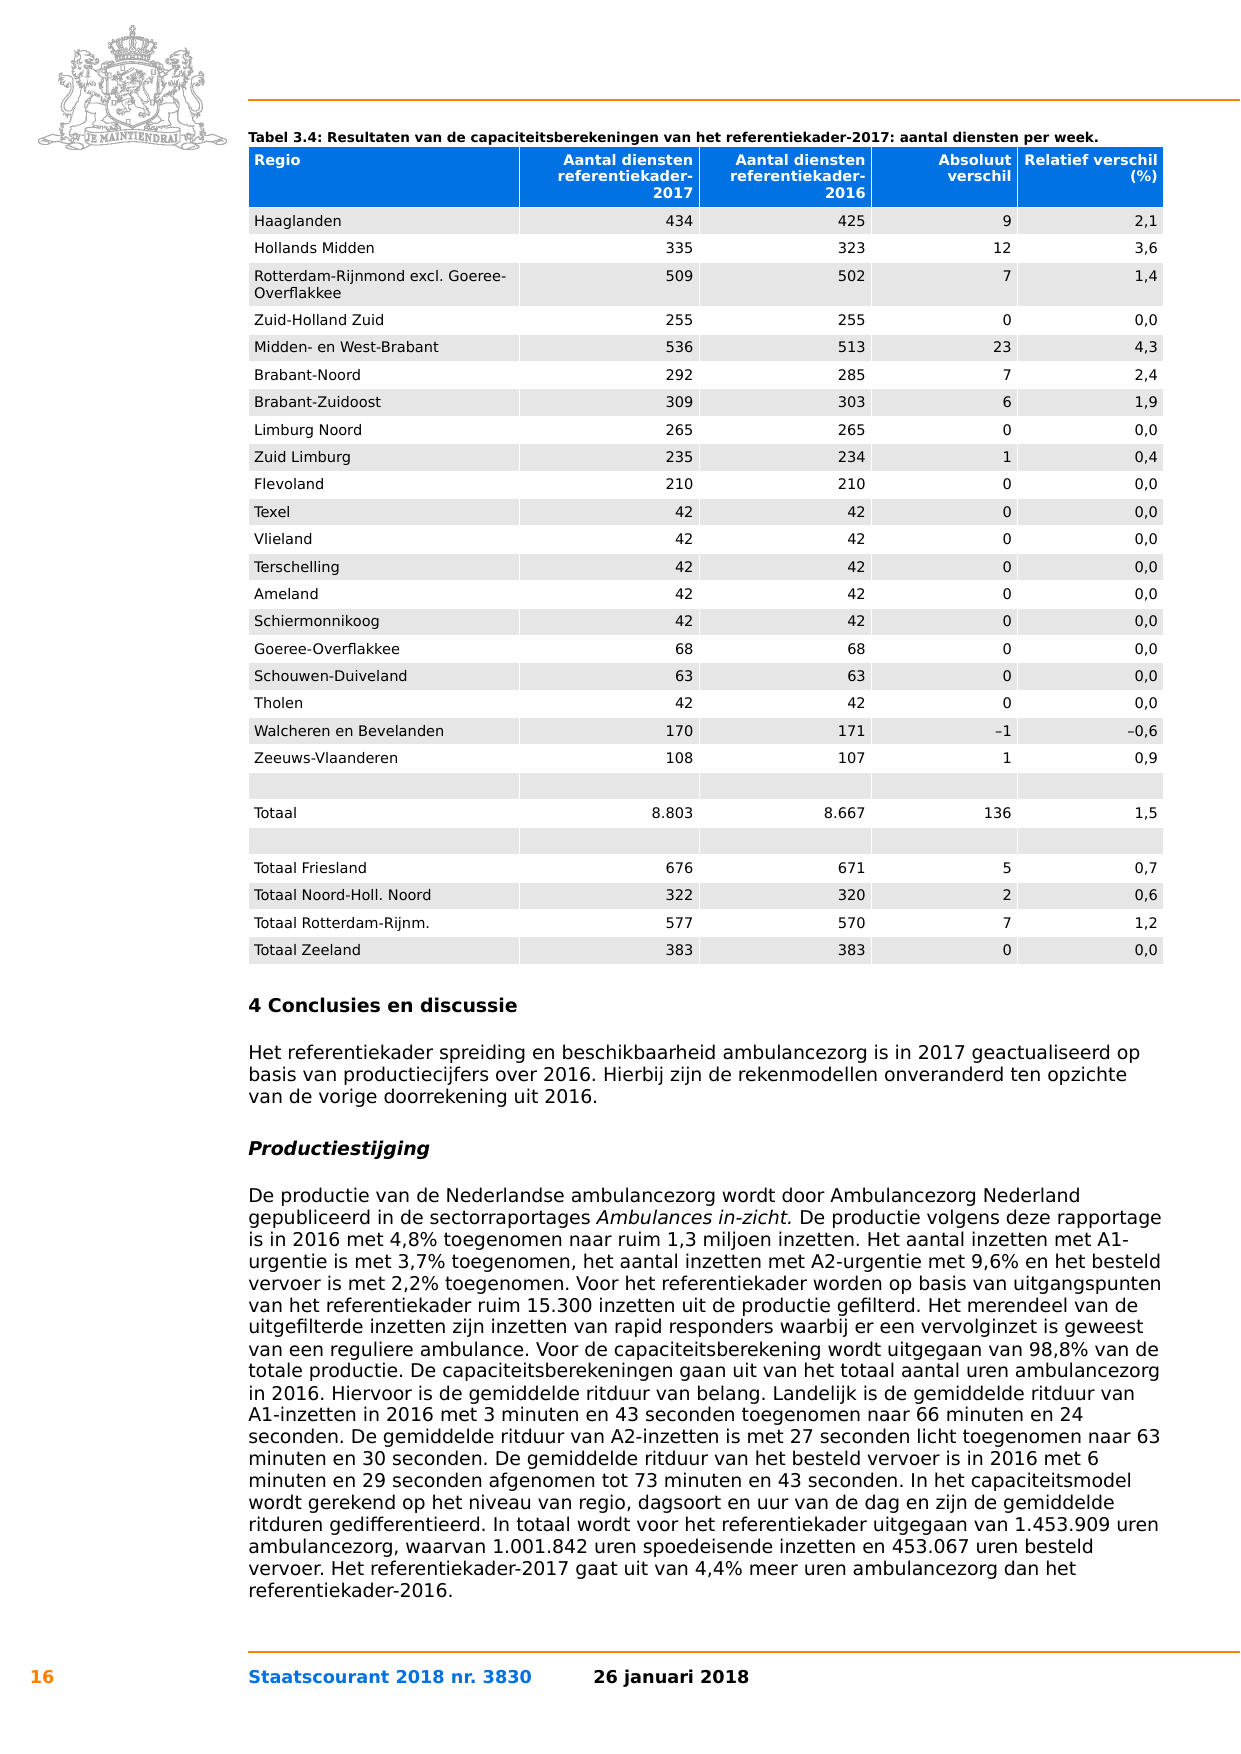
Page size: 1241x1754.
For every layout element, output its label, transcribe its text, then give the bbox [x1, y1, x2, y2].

table_header Tabel 3.4: Resultaten van de capaciteitsberekeningen van het referentiekader-2017: aantal diensten per week. [248, 130, 1163, 146]
table_cell Zeeuws-Vlaanderen [249, 746, 519, 772]
table_cell 42 [520, 526, 699, 553]
subtitle 4 Conclusies en discussie [248, 995, 1163, 1017]
table_cell 42 [700, 499, 871, 525]
table_cell Brabant-Noord [249, 362, 519, 388]
table_cell 1,4 [1018, 263, 1163, 306]
table_cell 265 [520, 417, 699, 443]
table_cell 3,6 [1018, 235, 1163, 262]
table_cell 502 [700, 263, 871, 306]
table_cell 170 [520, 718, 699, 744]
table_cell 42 [520, 609, 699, 635]
table_cell Vlieland [249, 526, 519, 553]
table_cell 323 [700, 235, 871, 262]
table_cell 2,4 [1018, 362, 1163, 388]
table_cell 1 [872, 444, 1017, 471]
table_cell Texel [249, 499, 519, 525]
table_cell 1,2 [1018, 910, 1163, 936]
table_cell 8.667 [700, 800, 871, 827]
table_cell 68 [700, 636, 871, 662]
table_cell Terschelling [249, 554, 519, 580]
table_cell 23 [872, 335, 1017, 361]
table_cell 383 [700, 937, 871, 964]
table_cell Goeree-Overflakkee [249, 636, 519, 662]
table_cell Brabant-Zuidoost [249, 389, 519, 416]
table_cell 2,1 [1018, 208, 1163, 234]
table_cell Schouwen-Duiveland [249, 663, 519, 690]
table_cell 671 [700, 855, 871, 881]
table_cell 383 [520, 937, 699, 964]
table_cell 0,0 [1018, 472, 1163, 498]
table_cell –1 [872, 718, 1017, 744]
table_cell Haaglanden [249, 208, 519, 234]
table_cell Walcheren en Bevelanden [249, 718, 519, 744]
table_cell 0 [872, 307, 1017, 333]
table_cell 0,0 [1018, 526, 1163, 553]
table_cell [249, 773, 519, 799]
table_cell 0 [872, 691, 1017, 717]
table_cell 42 [700, 554, 871, 580]
table_cell 107 [700, 746, 871, 772]
table_cell 425 [700, 208, 871, 234]
table_cell 210 [520, 472, 699, 498]
table_cell 0,6 [1018, 883, 1163, 909]
table_cell 0,4 [1018, 444, 1163, 471]
table_cell 0 [872, 937, 1017, 964]
table_cell 285 [700, 362, 871, 388]
table_cell 63 [520, 663, 699, 690]
table_cell 0,0 [1018, 499, 1163, 525]
table_cell 0,0 [1018, 663, 1163, 690]
table_cell 234 [700, 444, 871, 471]
table_cell Totaal [249, 800, 519, 827]
table_cell 1,9 [1018, 389, 1163, 416]
table_cell 42 [520, 581, 699, 607]
table_cell 0 [872, 417, 1017, 443]
table_cell 0,9 [1018, 746, 1163, 772]
table_cell 0 [872, 472, 1017, 498]
table_cell 42 [520, 499, 699, 525]
table_cell 9 [872, 208, 1017, 234]
table_cell Absoluut verschil [872, 147, 1017, 207]
table_cell [872, 828, 1017, 854]
table_cell 322 [520, 883, 699, 909]
table_cell 0 [872, 526, 1017, 553]
table_cell [1018, 828, 1163, 854]
table_cell 513 [700, 335, 871, 361]
table_cell 7 [872, 910, 1017, 936]
table_cell 255 [520, 307, 699, 333]
table_cell 1 [872, 746, 1017, 772]
table_cell 42 [700, 691, 871, 717]
table_cell 0 [872, 581, 1017, 607]
table_cell 0,0 [1018, 581, 1163, 607]
table_cell 68 [520, 636, 699, 662]
table_cell 0 [872, 663, 1017, 690]
table_cell [249, 828, 519, 854]
table_cell 570 [700, 910, 871, 936]
table_cell Ameland [249, 581, 519, 607]
table_cell 0,0 [1018, 609, 1163, 635]
table_cell 8.803 [520, 800, 699, 827]
table_cell Totaal Friesland [249, 855, 519, 881]
table_cell Totaal Zeeland [249, 937, 519, 964]
table_cell 4,3 [1018, 335, 1163, 361]
table_cell 577 [520, 910, 699, 936]
table_cell Midden- en West-Brabant [249, 335, 519, 361]
table_cell Aantal diensten referentiekader-2017 [520, 147, 699, 207]
table_cell [700, 828, 871, 854]
table_cell 42 [520, 691, 699, 717]
table_cell 509 [520, 263, 699, 306]
picture [38, 25, 227, 150]
table_cell 235 [520, 444, 699, 471]
table_cell Aantal diensten referentiekader-2016 [700, 147, 871, 207]
table_cell 63 [700, 663, 871, 690]
table_cell 309 [520, 389, 699, 416]
table_cell 210 [700, 472, 871, 498]
table_cell 303 [700, 389, 871, 416]
table_cell 136 [872, 800, 1017, 827]
text Het referentiekader spreiding en beschikbaarheid ambulancezorg is in 2017 geactualiseerd op basis van productiecijfers over 2016. Hierbij zijn de rekenmodellen onveranderd ten opzichte van de vorige doorrekening uit 2016. [248, 1042, 1163, 1108]
table_cell [700, 773, 871, 799]
table_cell 0 [872, 554, 1017, 580]
table_cell 335 [520, 235, 699, 262]
table_cell 0 [872, 609, 1017, 635]
table_cell Relatief verschil (%) [1018, 147, 1163, 207]
table_cell 42 [520, 554, 699, 580]
table_cell 0,0 [1018, 554, 1163, 580]
table_cell 0 [872, 499, 1017, 525]
table_cell Zuid Limburg [249, 444, 519, 471]
table_cell 0,0 [1018, 937, 1163, 964]
table_cell –0,6 [1018, 718, 1163, 744]
table_cell 7 [872, 362, 1017, 388]
table_cell Totaal Rotterdam-Rijnm. [249, 910, 519, 936]
table_cell 42 [700, 526, 871, 553]
table_cell Schiermonnikoog [249, 609, 519, 635]
table_cell 0 [872, 636, 1017, 662]
table_cell [520, 828, 699, 854]
table_cell 1,5 [1018, 800, 1163, 827]
table_cell Zuid-Holland Zuid [249, 307, 519, 333]
table_cell 42 [700, 581, 871, 607]
table_cell 5 [872, 855, 1017, 881]
table_cell Rotterdam-Rijnmond excl. Goeree-Overflakkee [249, 263, 519, 306]
table_cell 0,7 [1018, 855, 1163, 881]
table_cell Flevoland [249, 472, 519, 498]
table_cell 320 [700, 883, 871, 909]
table_cell Totaal Noord-Holl. Noord [249, 883, 519, 909]
table_cell 0,0 [1018, 417, 1163, 443]
table_cell 0,0 [1018, 691, 1163, 717]
table_cell 7 [872, 263, 1017, 306]
table_cell Limburg Noord [249, 417, 519, 443]
table_cell 108 [520, 746, 699, 772]
table_cell 6 [872, 389, 1017, 416]
table_cell 2 [872, 883, 1017, 909]
table_cell 0,0 [1018, 307, 1163, 333]
subtitle Productiestijging [248, 1138, 1163, 1159]
table_cell 42 [700, 609, 871, 635]
table_cell 12 [872, 235, 1017, 262]
table_cell 265 [700, 417, 871, 443]
table_cell Tholen [249, 691, 519, 717]
table_cell [520, 773, 699, 799]
table_cell 434 [520, 208, 699, 234]
text De productie van de Nederlandse ambulancezorg wordt door Ambulancezorg Nederland gepubliceerd in de sectorraportages Ambulances in-zicht. De productie volgens deze rapportage is in 2016 met 4,8% toegenomen naar ruim 1,3 miljoen inzetten. Het aantal inzetten met A1-urgentie is met 3,7% toegenomen, het aantal inzetten met A2-urgentie met 9,6% en het besteld vervoer is met 2,2% toegenomen. Voor het referentiekader worden op basis van uitgangspunten van het referentiekader ruim 15.300 inzetten uit de productie gefilterd. Het merendeel van de uitgefilterde inzetten zijn inzetten van rapid responders waarbij er een vervolginzet is geweest van een reguliere ambulance. Voor de capaciteitsberekening wordt uitgegaan van 98,8% van de totale productie. De capaciteitsberekeningen gaan uit van het totaal aantal uren ambulancezorg in 2016. Hiervoor is de gemiddelde ritduur van belang. Landelijk is de gemiddelde ritduur van A1-inzetten in 2016 met 3 minuten en 43 seconden toegenomen naar 66 minuten en 24 seconden. De gemiddelde ritduur van A2-inzetten is met 27 seconden licht toegenomen naar 63 minuten en 30 seconden. De gemiddelde ritduur van het besteld vervoer is in 2016 met 6 minuten en 29 seconden afgenomen tot 73 minuten en 43 seconden. In het capaciteitsmodel wordt gerekend op het niveau van regio, dagsoort en uur van de dag en zijn de gemiddelde ritduren gedifferentieerd. In totaal wordt voor het referentiekader uitgegaan van 1.453.909 uren ambulancezorg, waarvan 1.001.842 uren spoedeisende inzetten en 453.067 uren besteld vervoer. Het referentiekader-2017 gaat uit van 4,4% meer uren ambulancezorg dan het referentiekader-2016. [248, 1184, 1163, 1602]
table_cell 255 [700, 307, 871, 333]
table_cell [1018, 773, 1163, 799]
table_cell 171 [700, 718, 871, 744]
table_cell [872, 773, 1017, 799]
table_cell 536 [520, 335, 699, 361]
table_cell Regio [249, 147, 519, 207]
table_cell 0,0 [1018, 636, 1163, 662]
table_cell 676 [520, 855, 699, 881]
table_cell Hollands Midden [249, 235, 519, 262]
table_cell 292 [520, 362, 699, 388]
